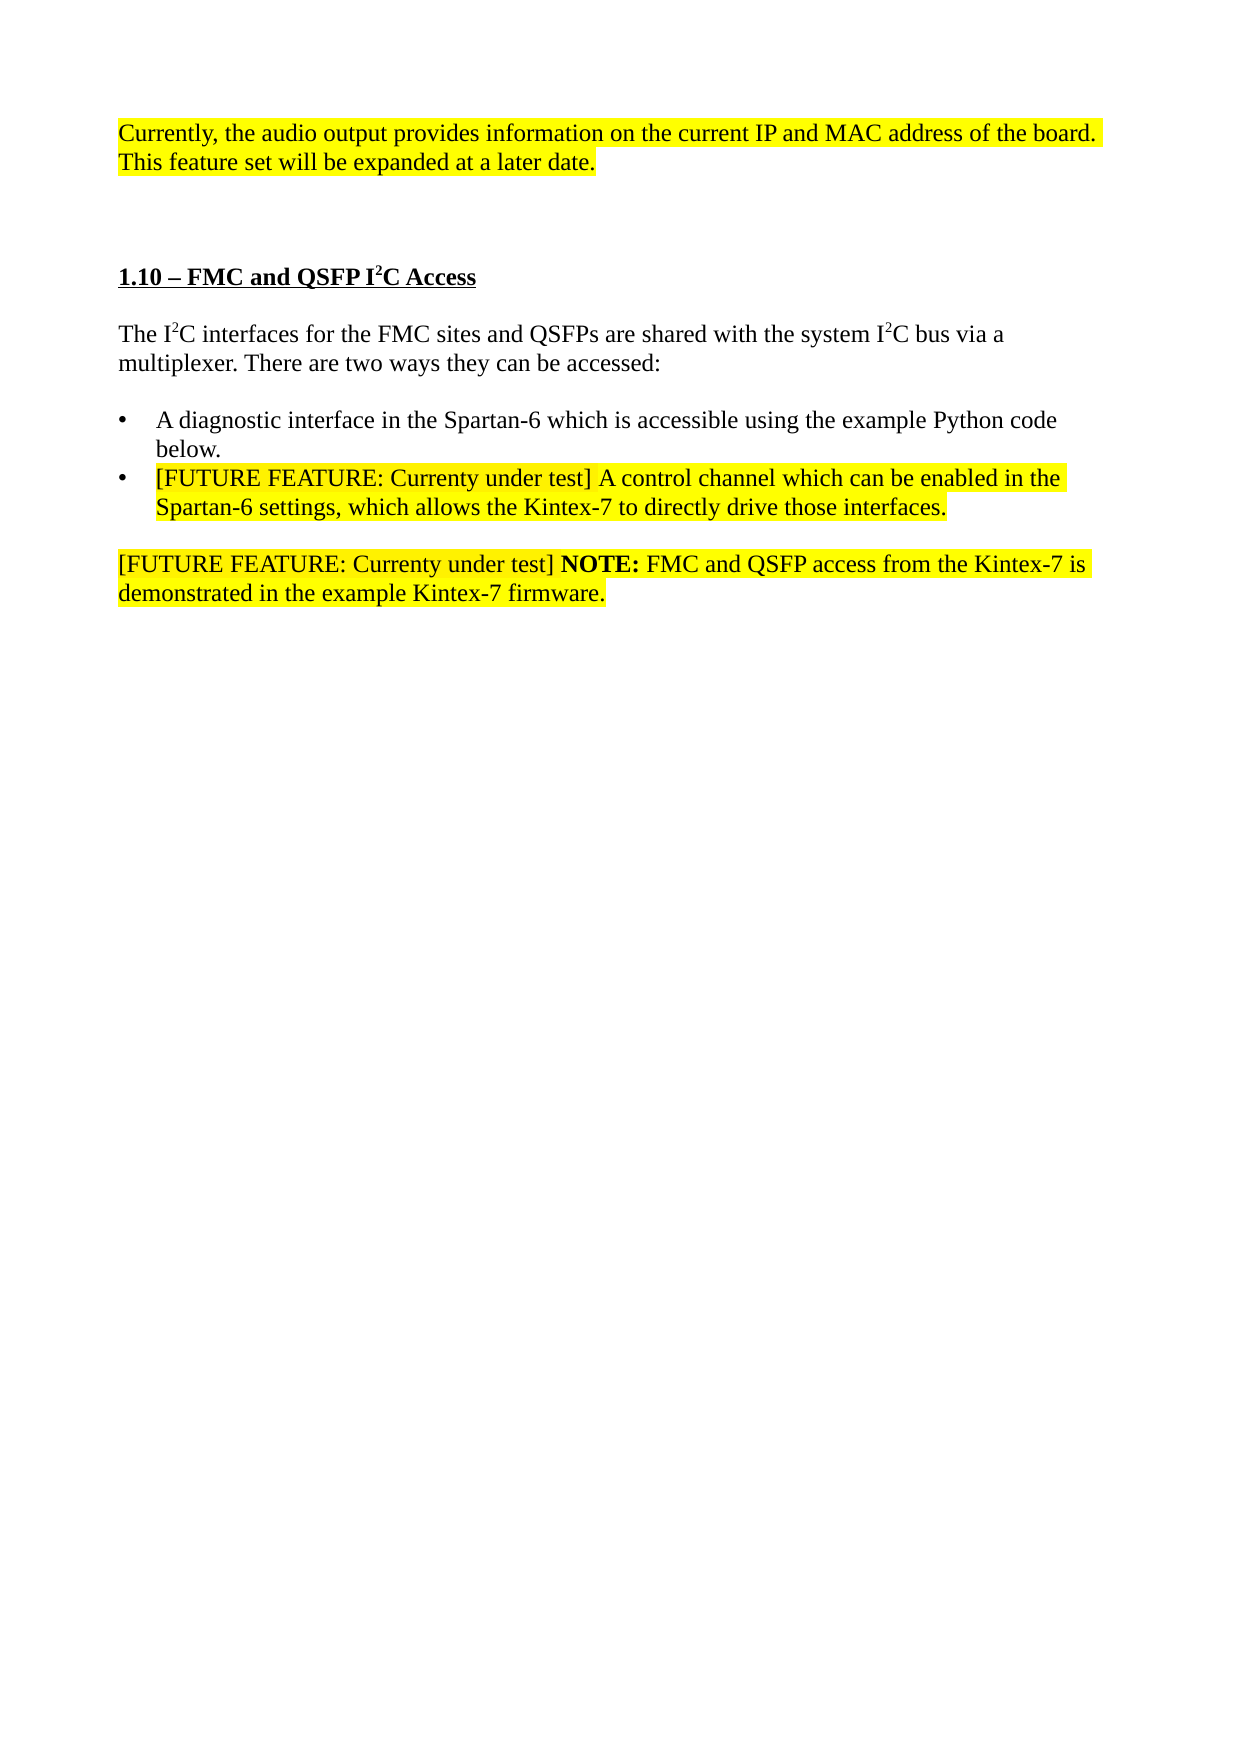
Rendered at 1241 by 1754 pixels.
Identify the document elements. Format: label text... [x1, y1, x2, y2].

text [FUTURE FEATURE: Currenty under test] NOTE: FMC and QSFP access from the Kintex-7 is demonstrated in the example Kintex-7 firmware. [118, 549, 1122, 607]
text 1.10 – FMC and QSFP I2C Access [118, 262, 1122, 291]
list [FUTURE FEATURE: Currenty under test] A control channel which can be enabled in the Spartan-6 settings, which allows the Kintex-7 to directly drive those interfaces. [118, 463, 1122, 521]
list A diagnostic interface in the Spartan-6 which is accessible using the example Python code below. [118, 406, 1122, 463]
text The I2C interfaces for the FMC sites and QSFPs are shared with the system I2C bus via a multiplexer. There are two ways they can be accessed: [118, 319, 1122, 377]
text Currently, the audio output provides information on the current IP and MAC address of the board. This feature set will be expanded at a later date. [118, 118, 1122, 176]
